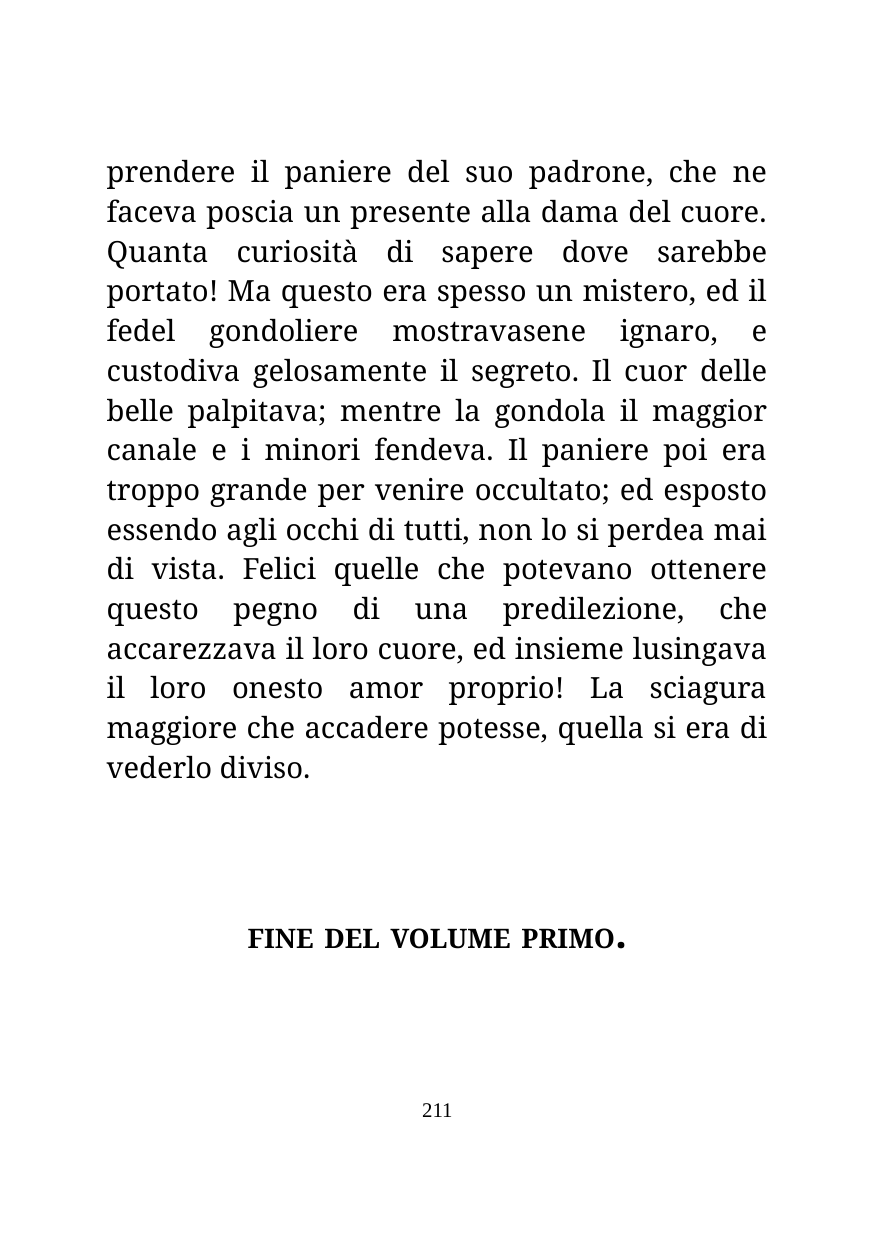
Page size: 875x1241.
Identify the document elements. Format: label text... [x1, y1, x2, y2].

text prendere il paniere del suo padrone, che ne faceva poscia un presente alla dama del cuore. Quanta curiosità di sapere dove sarebbe portato! Ma questo era spesso un mistero, ed il fedel gondoliere mostravasene ignaro, e custodiva gelosamente il segreto. Il cuor delle belle palpitava; mentre la gondola il maggior canale e i minori fendeva. Il paniere poi era troppo grande per venire occultato; ed esposto essendo agli occhi di tutti, non lo si perdea mai di vista. Felici quelle che potevano ottenere questo pegno di una predilezione, che accarezzava il loro cuore, ed insieme lusingava il loro onesto amor proprio! La sciagura maggiore che accadere potesse, quella si era di vederlo diviso. [106, 152, 768, 787]
subtitle fine del volume primo. [106, 905, 768, 960]
